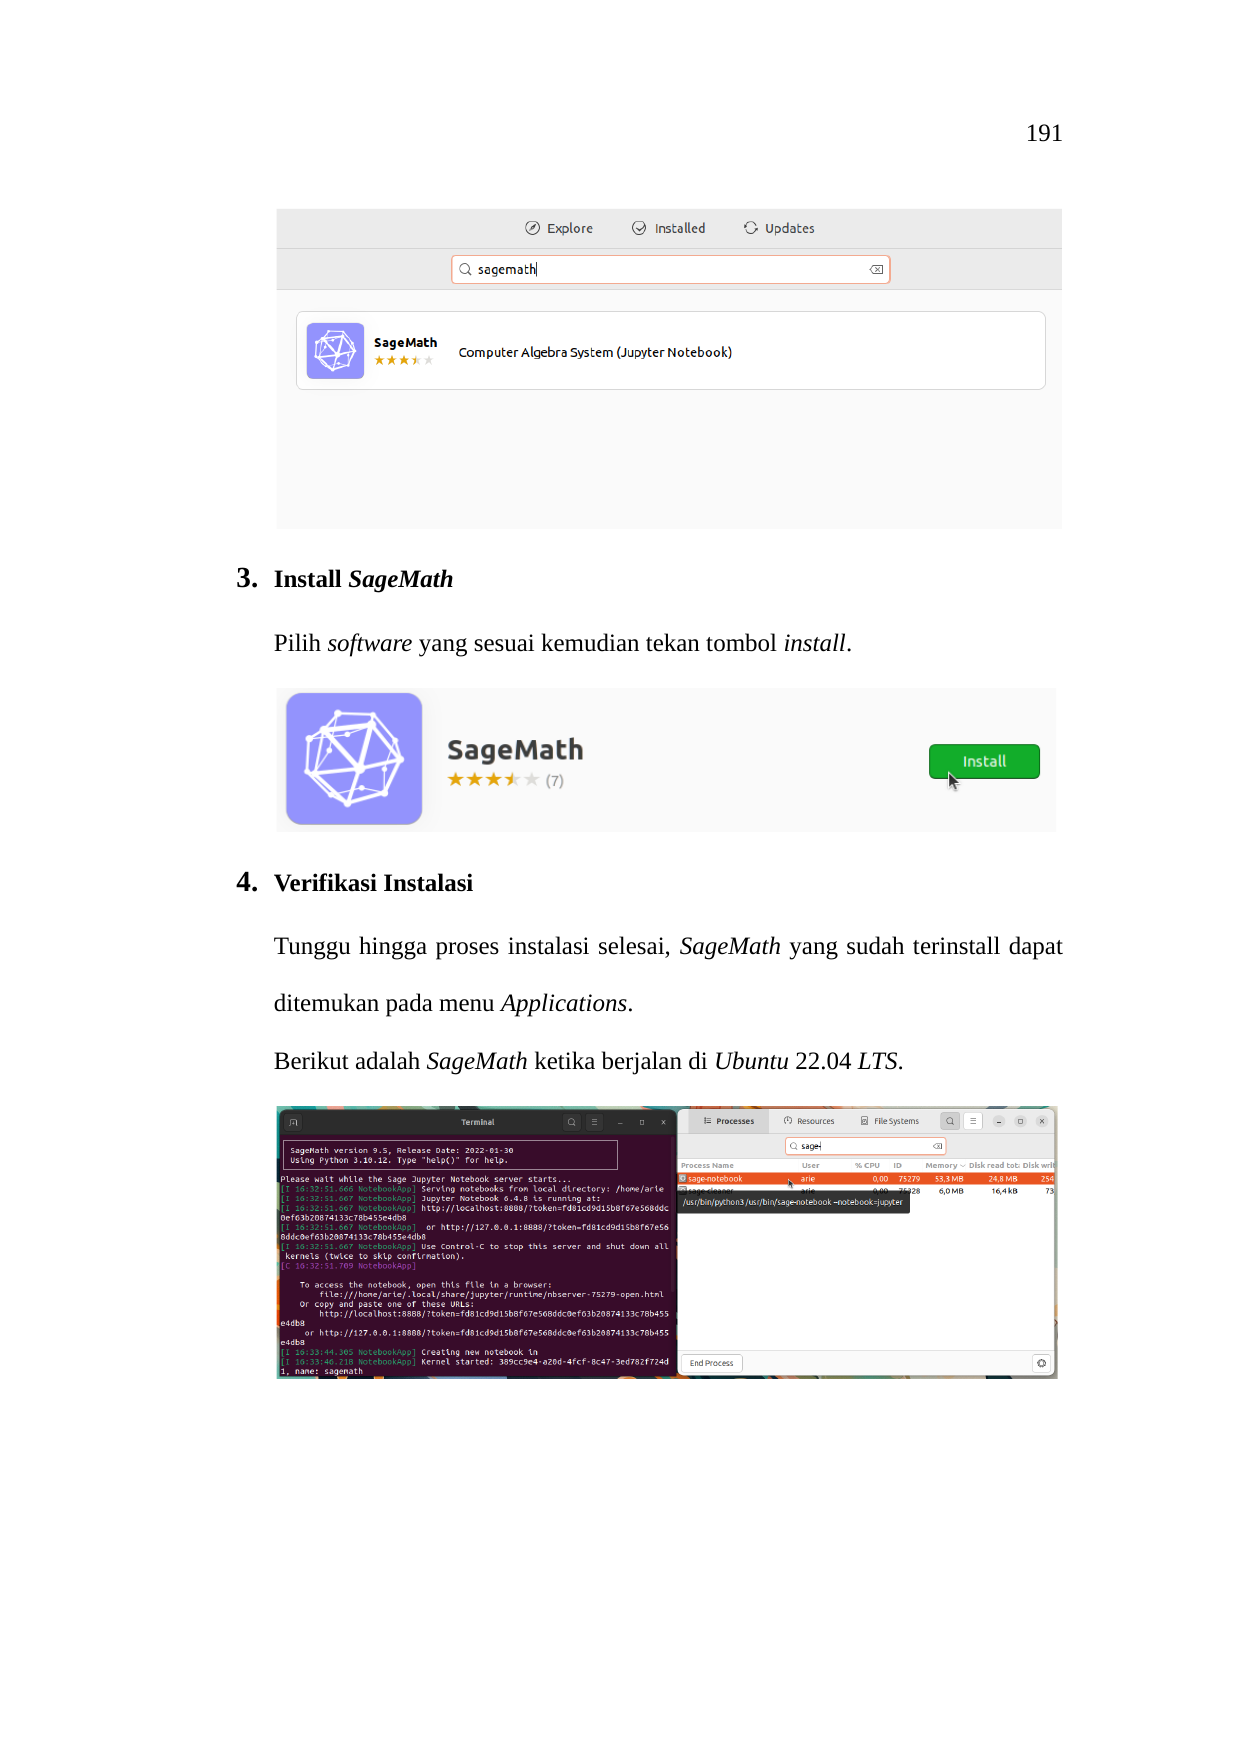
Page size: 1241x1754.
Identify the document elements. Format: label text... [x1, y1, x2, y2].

picture [276, 208, 1062, 529]
list Pilih software yang sesuai kemudian tekan tombol install. [236, 628, 1063, 656]
list Install SageMath [236, 561, 1063, 594]
list Tunggu hingga proses instalasi selesai, SageMath yang sudah terinstall dapat ditemukan pada menu Applications. [236, 931, 1063, 1017]
picture [276, 688, 1057, 832]
picture [276, 1106, 1058, 1379]
list Verifikasi Instalasi [236, 864, 1063, 897]
list Berikut adalah SageMath ketika berjalan di Ubuntu 22.04 LTS. [236, 1046, 1063, 1074]
